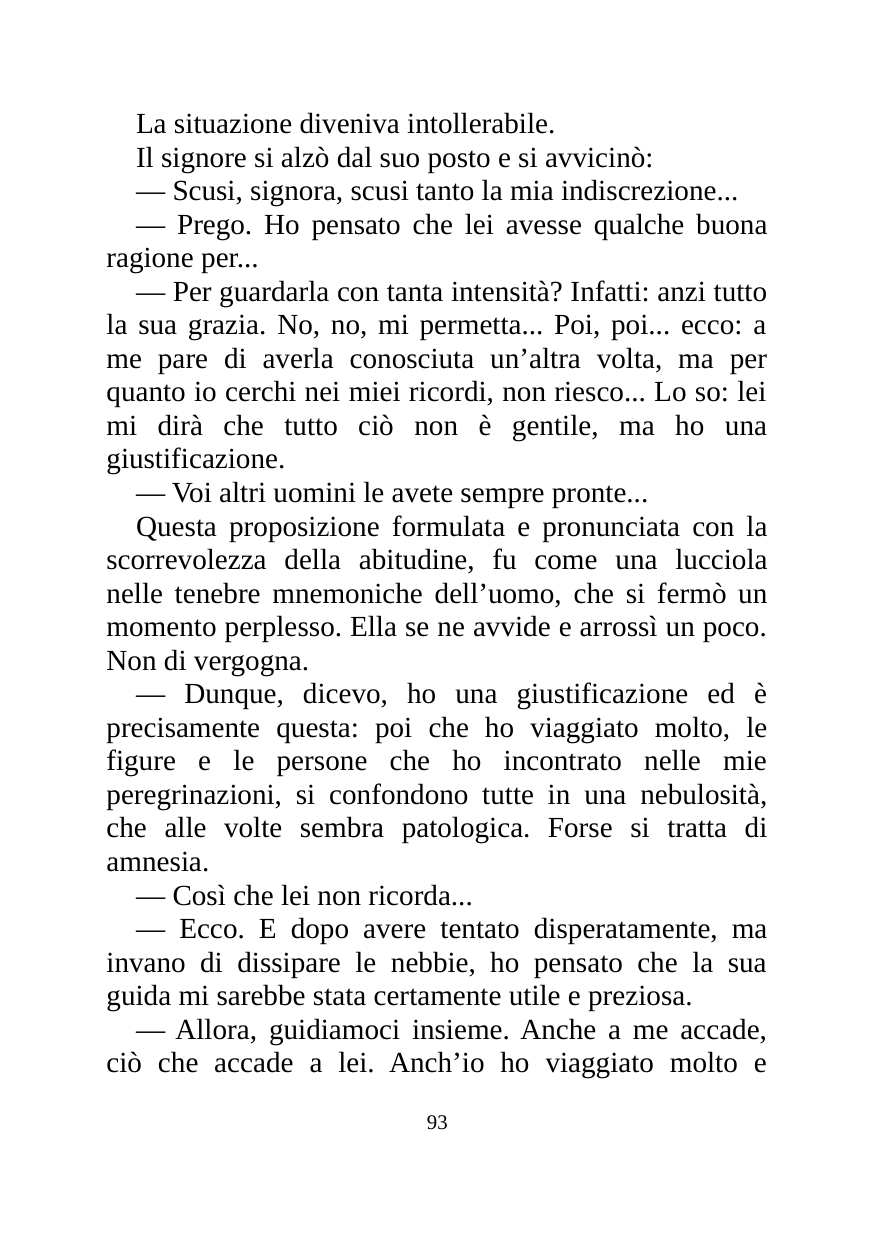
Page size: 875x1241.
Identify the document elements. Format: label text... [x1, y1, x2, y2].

text — Dunque, dicevo, ho una giustificazione ed è precisamente questa: poi che ho viaggiato molto, le figure e le persone che ho incontrato nelle mie peregrinazioni, si confondono tutte in una nebulosità, che alle volte sembra patologica. Forse si tratta di amnesia. [106, 676, 768, 878]
text — Scusi, signora, scusi tanto la mia indiscrezione... [106, 173, 768, 207]
text — Per guardarla con tanta intensità? Infatti: anzi tutto la sua grazia. No, no, mi permetta... Poi, poi... ecco: a me pare di averla conosciuta un’altra volta, ma per quanto io cerchi nei miei ricordi, non riesco... Lo so: lei mi dirà che tutto ciò non è gentile, ma ho una giustificazione. [106, 274, 768, 475]
text — Allora, guidiamoci insieme. Anche a me accade, ciò che accade a lei. Anch’io ho viaggiato molto e [106, 1012, 768, 1079]
text — Voi altri uomini le avete sempre pronte... [106, 475, 768, 509]
text La situazione diveniva intollerabile. [106, 106, 768, 140]
text Questa proposizione formulata e pronunciata con la scorrevolezza della abitudine, fu come una lucciola nelle tenebre mnemoniche dell’uomo, che si fermò un momento perplesso. Ella se ne avvide e arrossì un poco. Non di vergogna. [106, 509, 768, 676]
text — Prego. Ho pensato che lei avesse qualche buona ragione per... [106, 207, 768, 274]
text — Ecco. E dopo avere tentato disperatamente, ma invano di dissipare le nebbie, ho pensato che la sua guida mi sarebbe stata certamente utile e preziosa. [106, 911, 768, 1012]
text Il signore si alzò dal suo posto e si avvicinò: [106, 140, 768, 173]
text — Così che lei non ricorda... [106, 878, 768, 911]
